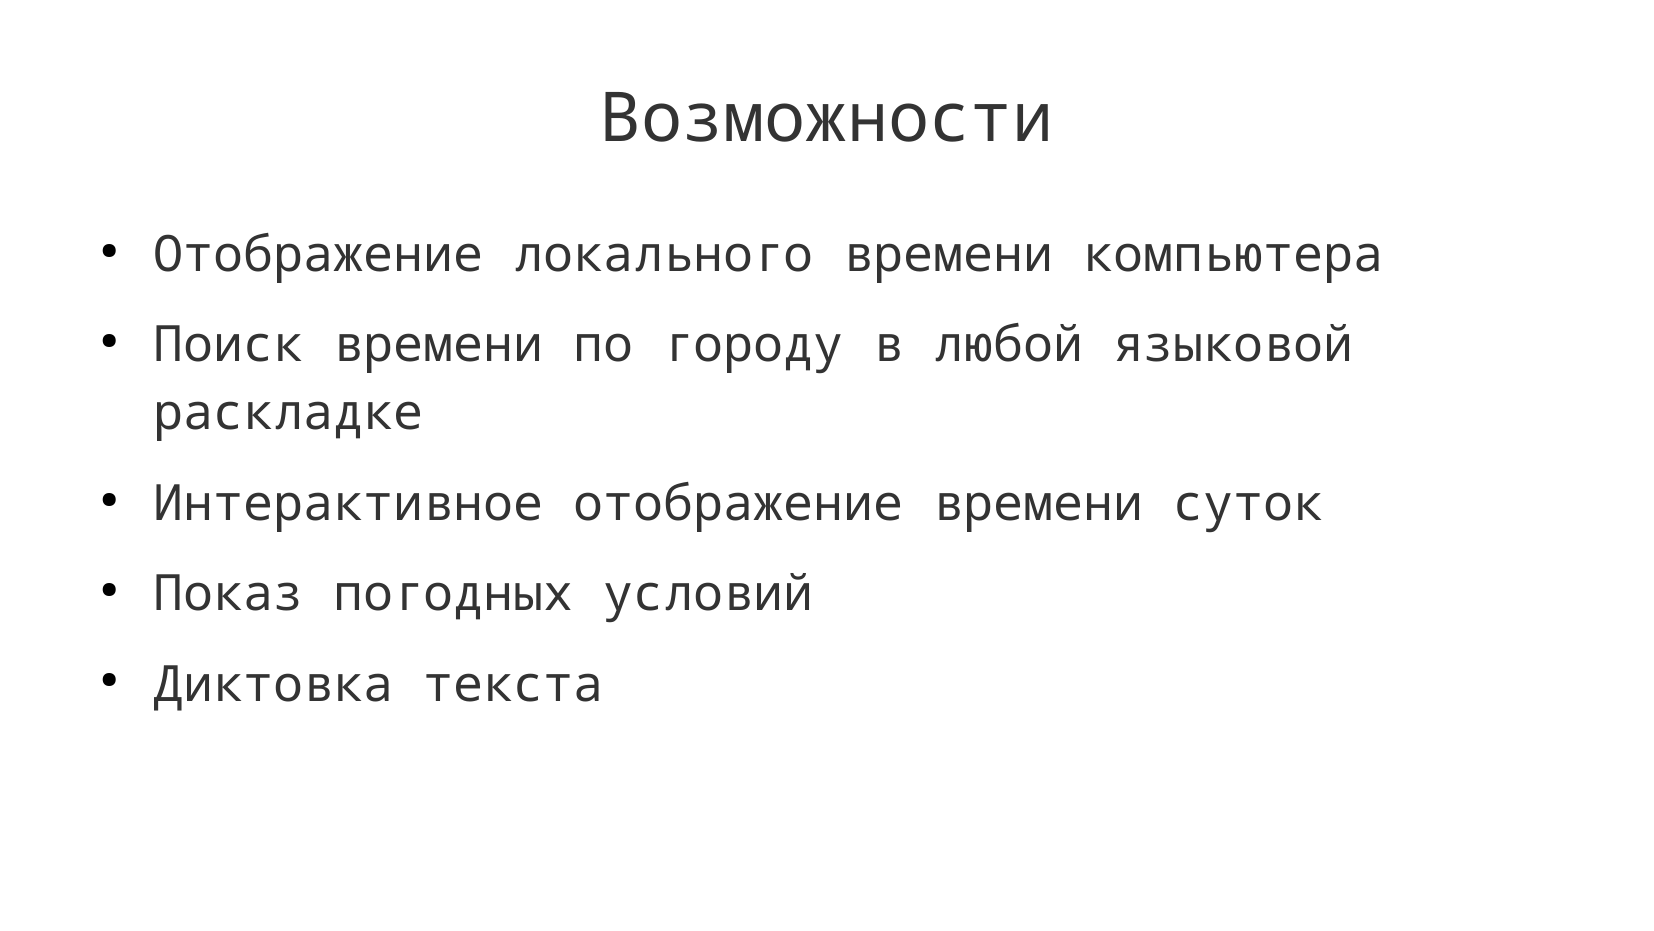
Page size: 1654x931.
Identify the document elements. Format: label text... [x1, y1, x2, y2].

title Возможности [82, 37, 1571, 193]
list Отображение локального времени компьютера Поиск времени по городу в любой языковой раскладке Интерактивное отображение времени суток Показ погодных условий Диктовка текста [82, 217, 1571, 758]
